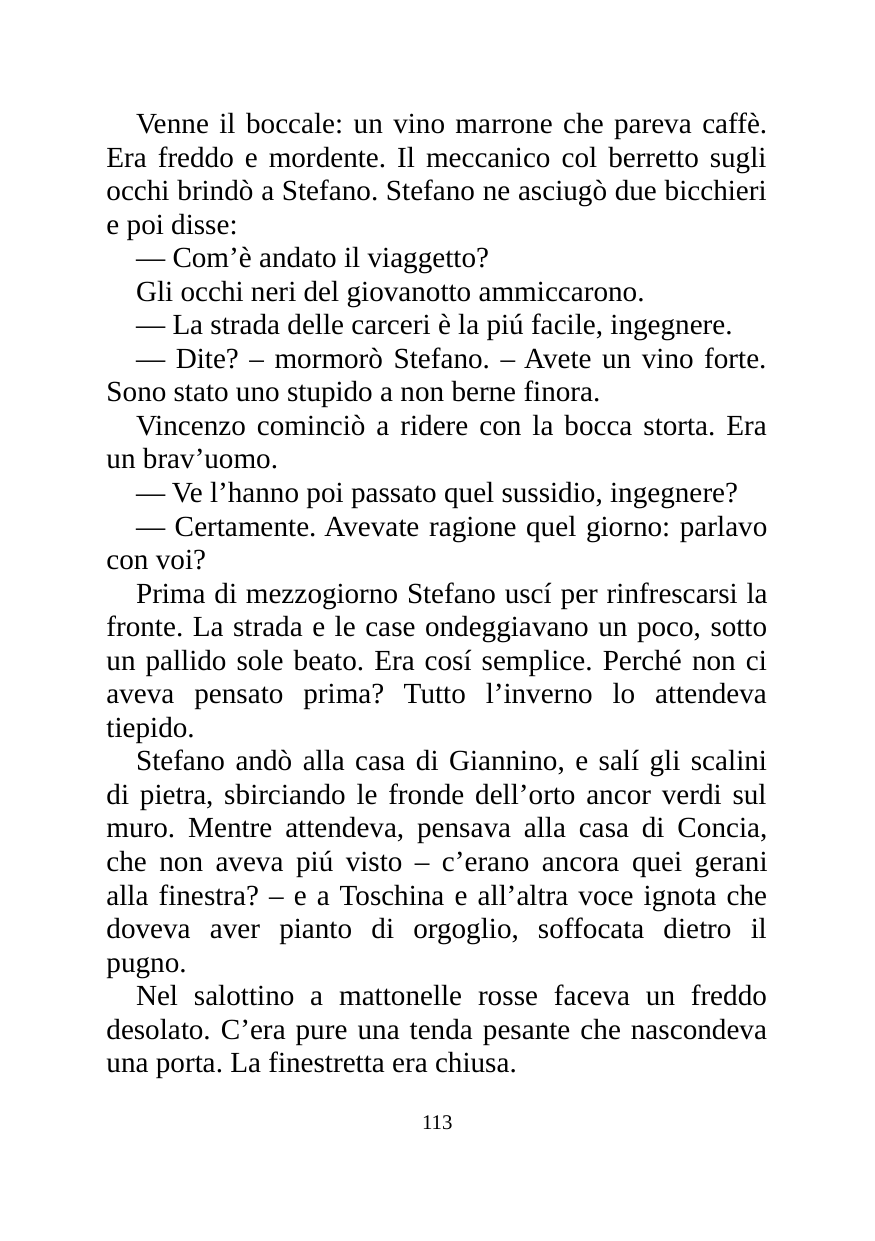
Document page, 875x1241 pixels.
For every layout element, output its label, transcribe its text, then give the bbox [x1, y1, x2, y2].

text Gli occhi neri del giovanotto ammiccarono. [106, 274, 768, 307]
text — Dite? – mormorò Stefano. – Avete un vino forte. Sono stato uno stupido a non berne finora. [106, 341, 768, 408]
text Nel salottino a mattonelle rosse faceva un freddo desolato. C’era pure una tenda pesante che nascondeva una porta. La finestretta era chiusa. [106, 978, 768, 1079]
text Venne il boccale: un vino marrone che pareva caffè. Era freddo e mordente. Il meccanico col berretto sugli occhi brindò a Stefano. Stefano ne asciugò due bicchieri e poi disse: [106, 106, 768, 240]
text — Com’è andato il viaggetto? [106, 240, 768, 274]
text Prima di mezzogiorno Stefano uscí per rinfrescarsi la fronte. La strada e le case ondeggiavano un poco, sotto un pallido sole beato. Era cosí semplice. Perché non ci aveva pensato prima? Tutto l’inverno lo attendeva tiepido. [106, 576, 768, 743]
text Stefano andò alla casa di Giannino, e salí gli scalini di pietra, sbirciando le fronde dell’orto ancor verdi sul muro. Mentre attendeva, pensava alla casa di Concia, che non aveva piú visto – c’erano ancora quei gerani alla finestra? – e a Toschina e all’altra voce ignota che doveva aver pianto di orgoglio, soffocata dietro il pugno. [106, 743, 768, 978]
text — Ve l’hanno poi passato quel sussidio, ingegnere? [106, 475, 768, 509]
text — La strada delle carceri è la piú facile, ingegnere. [106, 307, 768, 341]
text — Certamente. Avevate ragione quel giorno: parlavo con voi? [106, 509, 768, 576]
text Vincenzo cominciò a ridere con la bocca storta. Era un brav’uomo. [106, 408, 768, 475]
